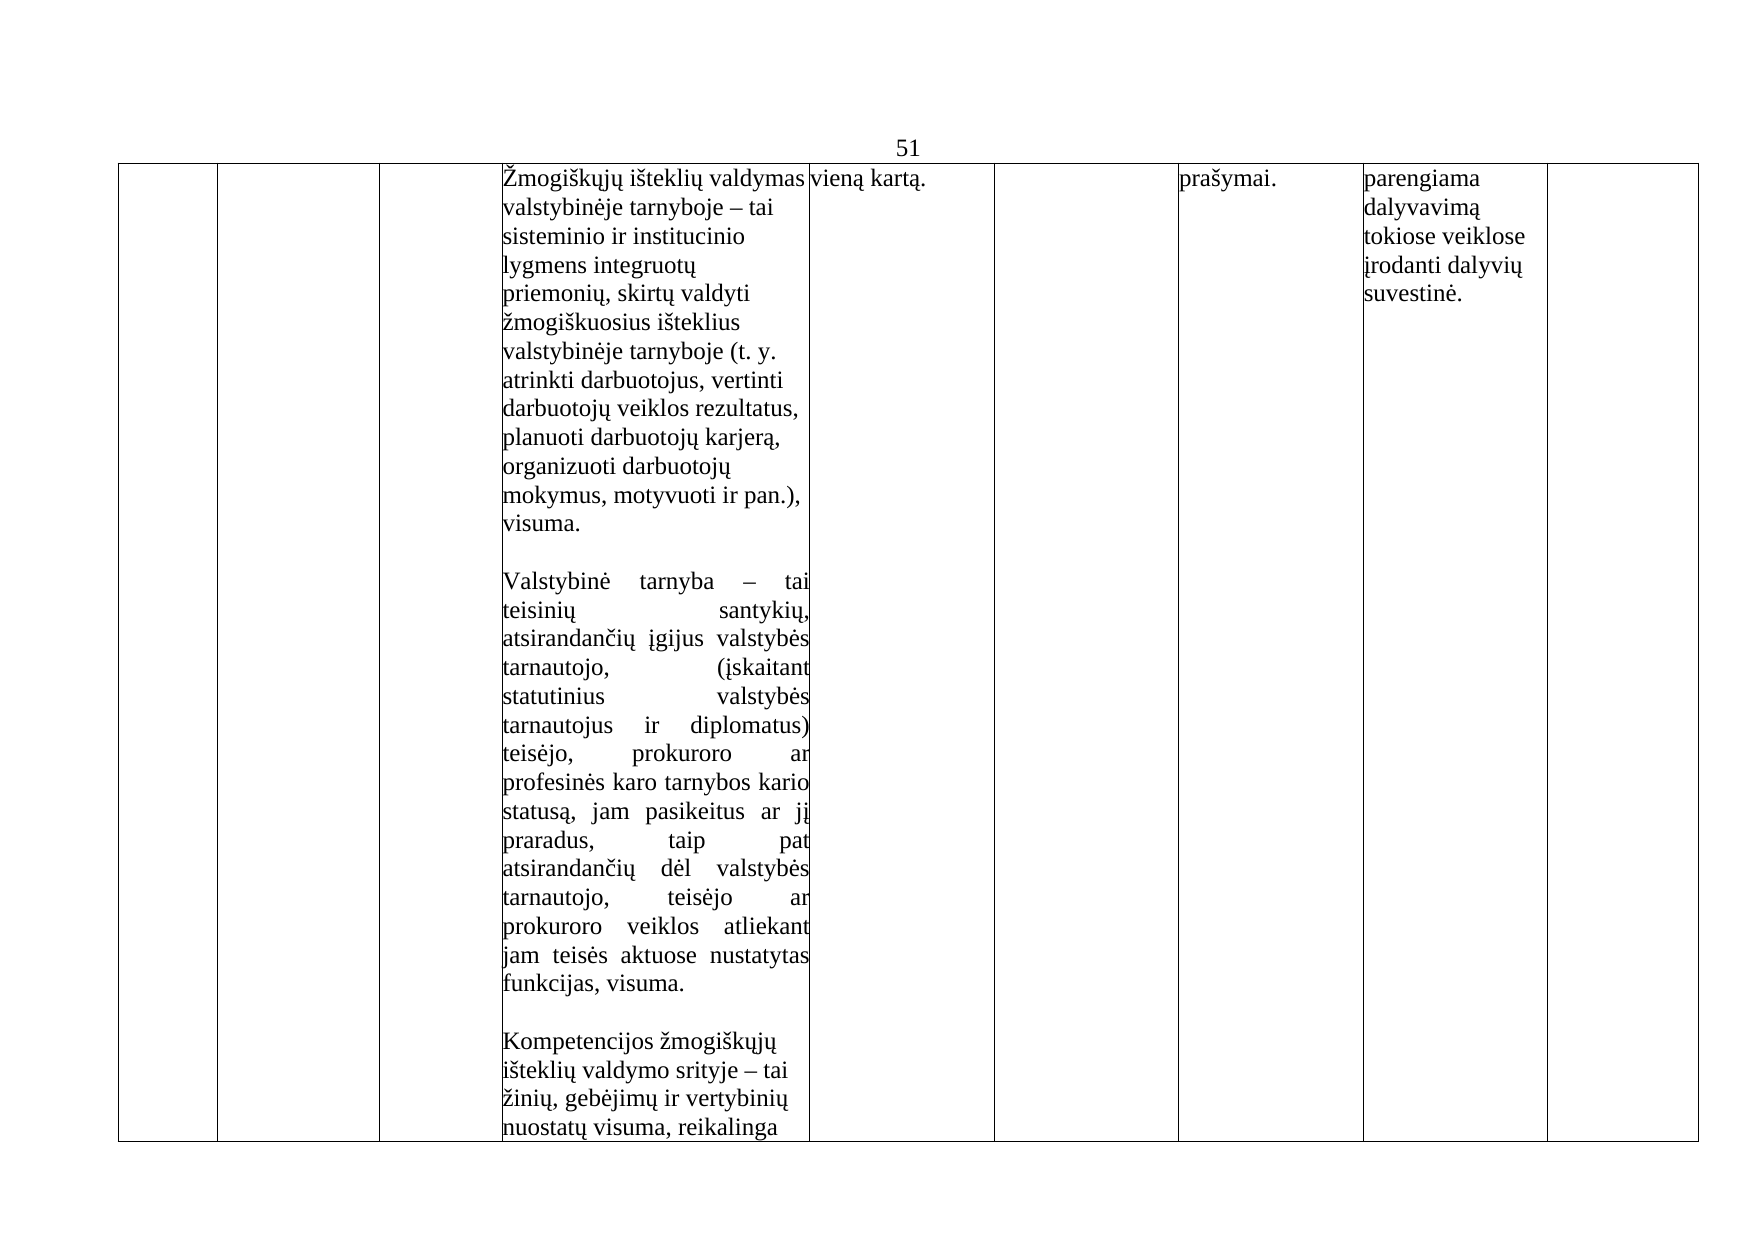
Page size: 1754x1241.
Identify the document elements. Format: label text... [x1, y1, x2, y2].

table_cell [380, 164, 502, 1141]
table_cell parengiama dalyvavimą tokiose veiklose įrodanti dalyvių suvestinė. [1364, 164, 1547, 1141]
table_cell [995, 164, 1178, 1141]
table_cell prašymai. [1179, 164, 1363, 1141]
table_cell [218, 164, 379, 1141]
table_cell [1548, 164, 1698, 1141]
table_cell vieną kartą. [810, 164, 994, 1141]
table_cell Žmogiškųjų išteklių valdymas valstybinėje tarnyboje – tai sisteminio ir institucinio lygmens integruotų priemonių, skirtų valdyti žmogiškuosius išteklius valstybinėje tarnyboje (t. y. atrinkti darbuotojus, vertinti darbuotojų veiklos rezultatus, planuoti darbuotojų karjerą, organizuoti darbuotojų mokymus, motyvuoti ir pan.), visuma. Valstybinė tarnyba – tai teisinių santykių, atsirandančių įgijus valstybės tarnautojo, (įskaitant statutinius valstybės tarnautojus ir diplomatus) teisėjo, prokuroro ar profesinės karo tarnybos kario statusą, jam pasikeitus ar jį praradus, taip pat atsirandančių dėl valstybės tarnautojo, teisėjo ar prokuroro veiklos atliekant jam teisės aktuose nustatytas funkcijas, visuma. Kompetencijos žmogiškųjų išteklių valdymo srityje – tai žinių, gebėjimų ir vertybinių nuostatų visuma, reikalinga [503, 164, 809, 1141]
table_cell [119, 164, 217, 1141]
